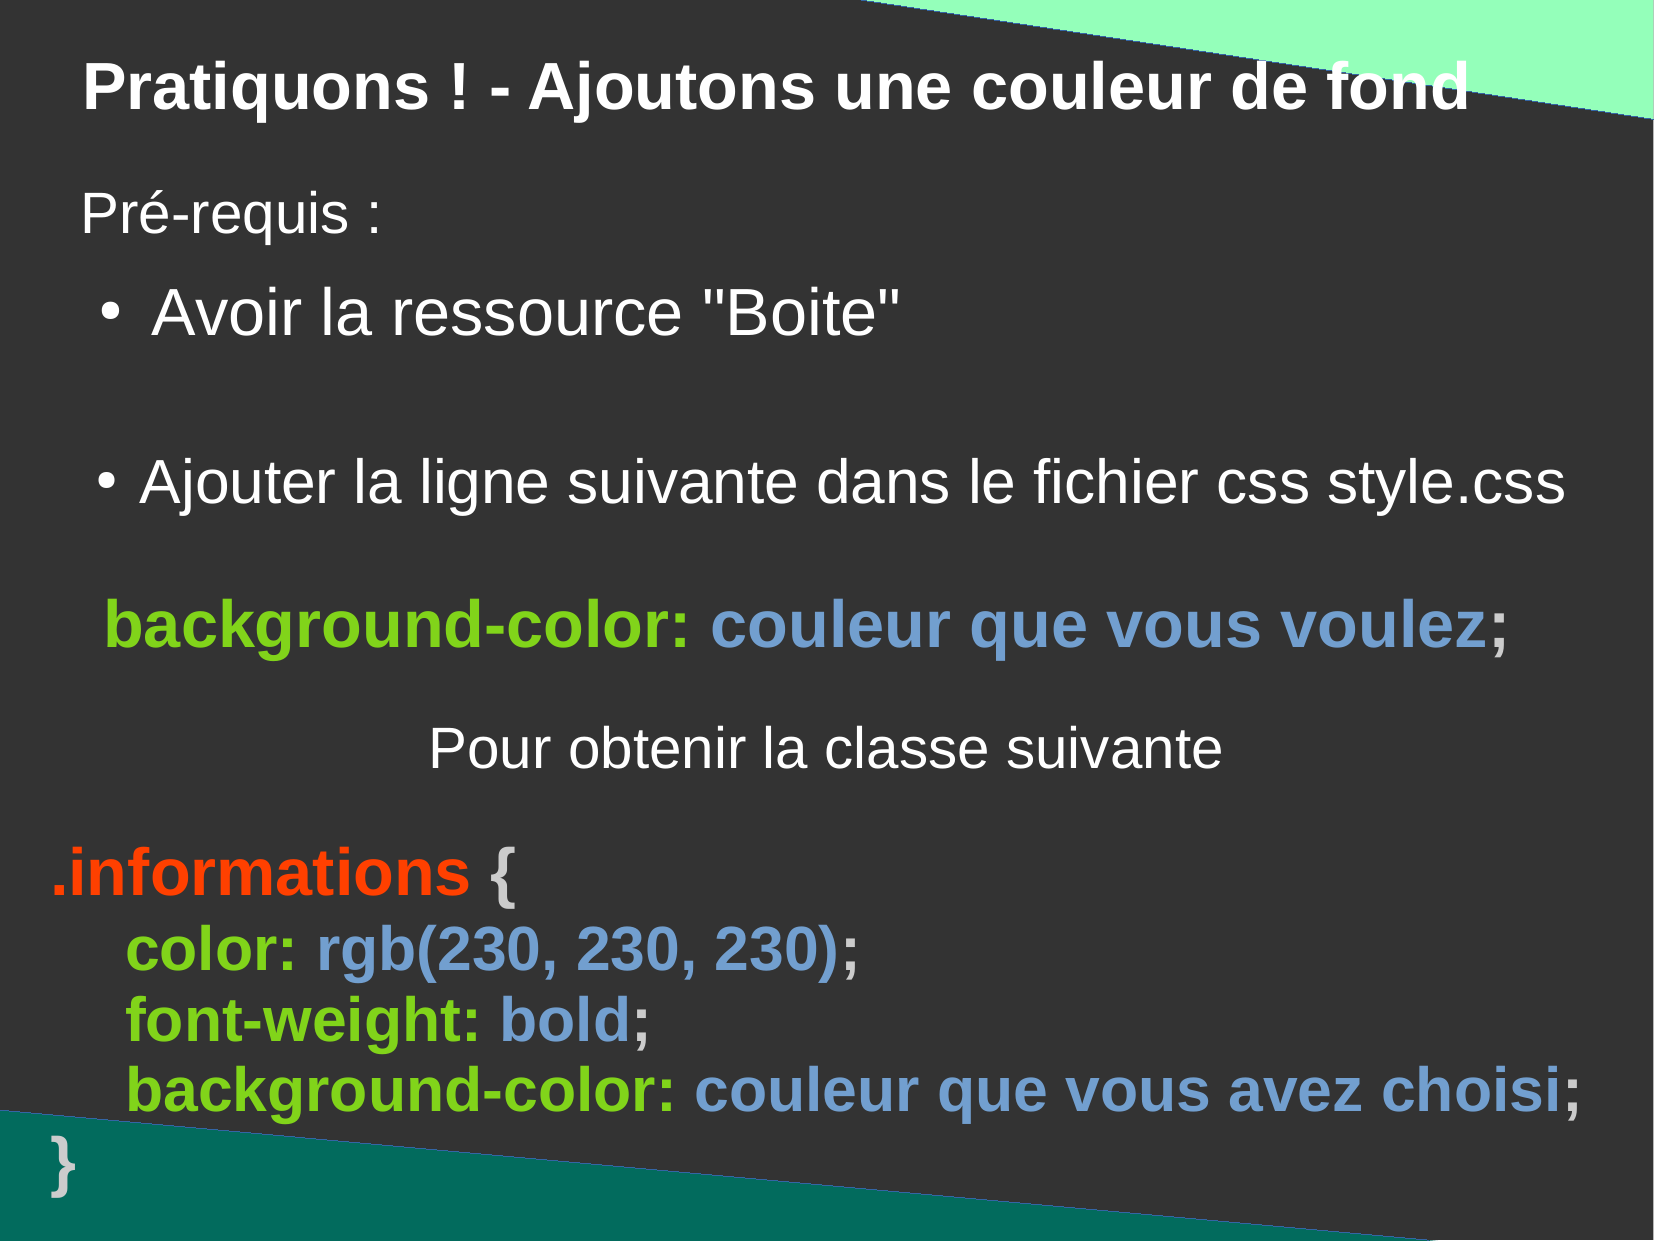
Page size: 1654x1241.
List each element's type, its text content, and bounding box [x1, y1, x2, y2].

text_box background-color: couleur que vous voulez; [88, 580, 1565, 745]
text_box Pour obtenir la classe suivante [330, 708, 1323, 789]
text_box [861, 0, 1654, 120]
list Ajouter la ligne suivante dans le fichier css style.css [80, 447, 1605, 580]
title Pratiquons ! - Ajoutons une couleur de fond [82, 49, 1571, 152]
list Pré-requis : Avoir la ressource "Boite" [80, 180, 1620, 355]
text_box .informations { color: rgb(230, 230, 230); font-weight: bold; background-color: couleur que vous avez choisi; } [35, 827, 1619, 1217]
